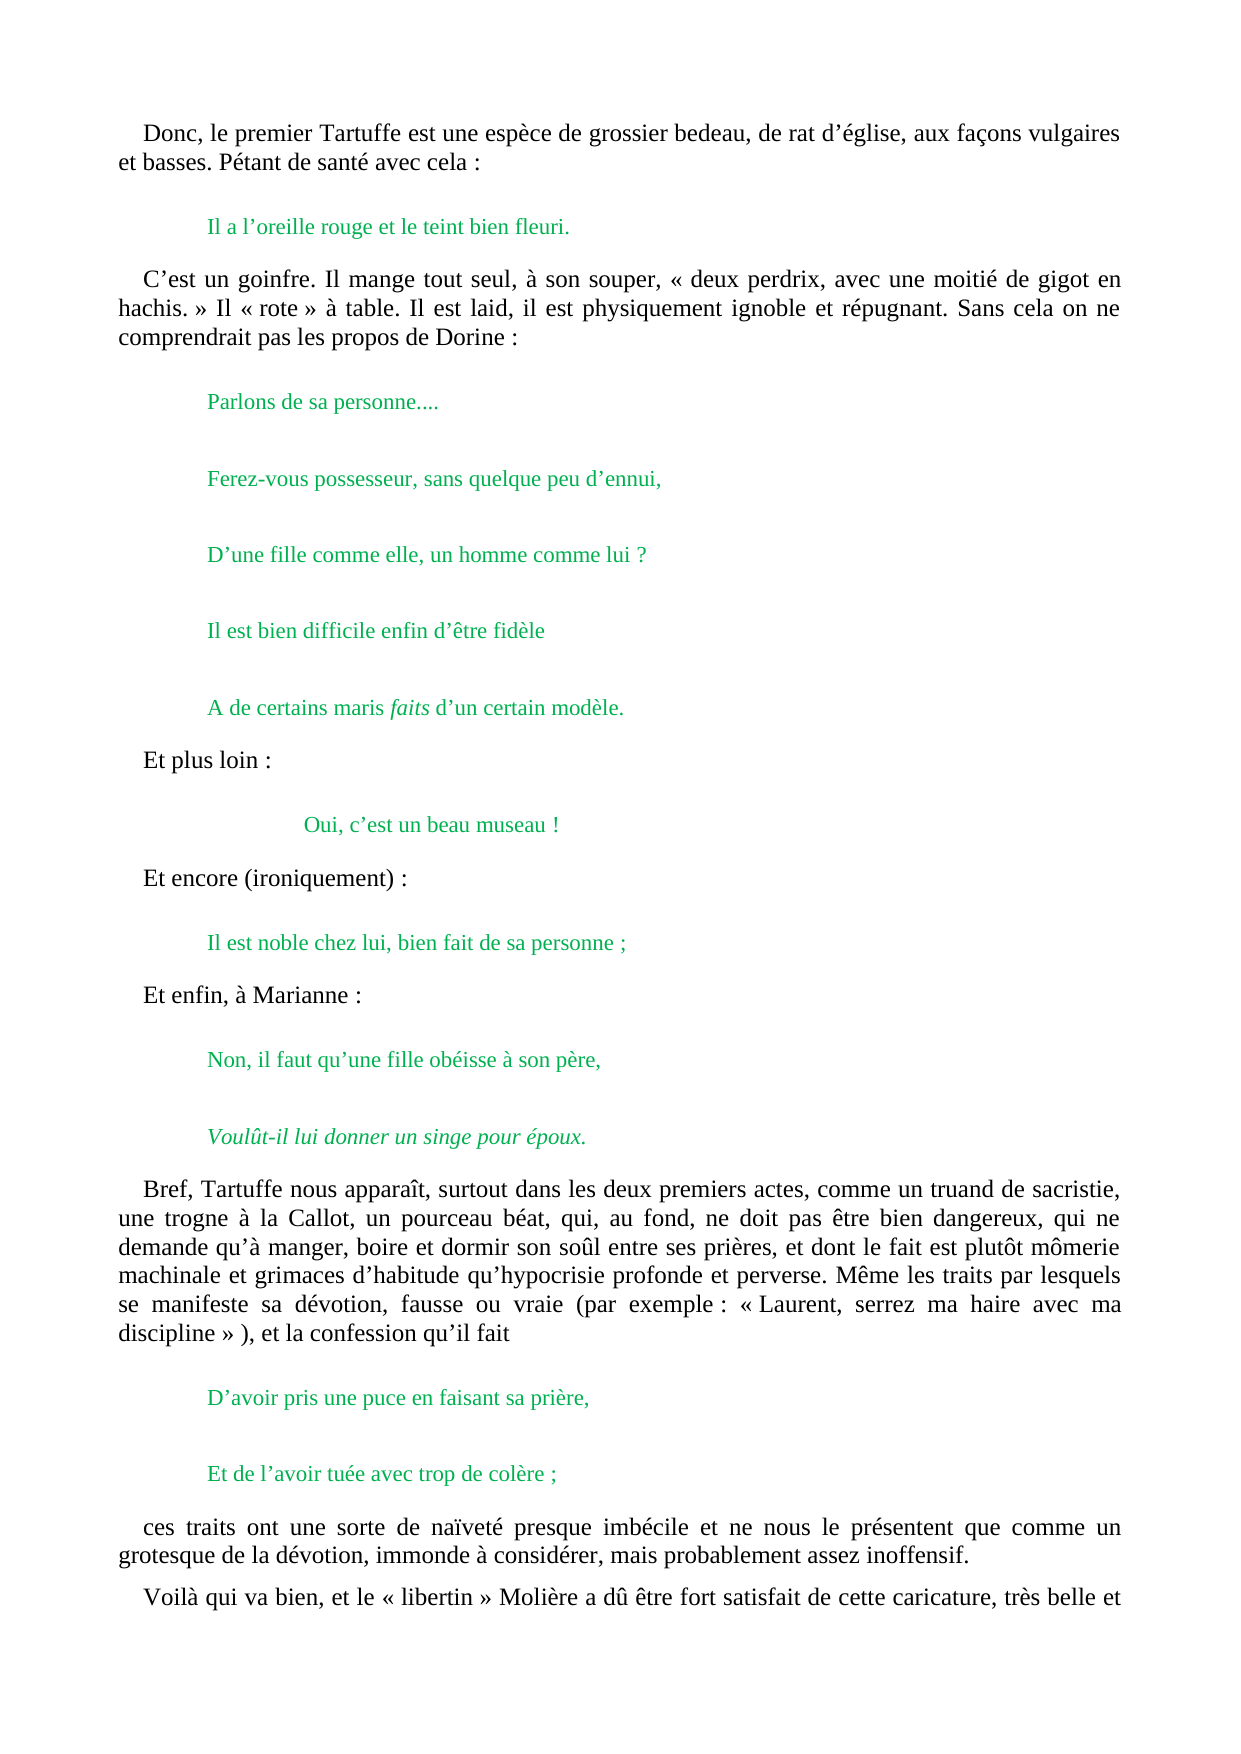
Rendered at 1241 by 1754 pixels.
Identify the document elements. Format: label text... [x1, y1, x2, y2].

text Il a l’oreille rouge et le teint bien fleuri. [207, 213, 1122, 239]
text Voilà qui va bien, et le « libertin » Molière a dû être fort satisfait de cette caricature, très belle et [118, 1582, 1122, 1611]
text Non, il faut qu’une fille obéisse à son père, [207, 1046, 1122, 1073]
text Oui, c’est un beau museau ! [207, 811, 1122, 838]
text Et enfin, à Marianne : [118, 980, 1122, 1009]
text D’avoir pris une puce en faisant sa prière, [207, 1384, 1122, 1411]
text A de certains maris faits d’un certain modèle. [207, 694, 1122, 720]
text Ferez-vous possesseur, sans quelque peu d’ennui, [207, 464, 1122, 491]
text Et encore (ironiquement) : [118, 863, 1122, 891]
text Bref, Tartuffe nous apparaît, surtout dans les deux premiers actes, comme un truand de sacristie, une trogne à la Callot, un pourceau béat, qui, au fond, ne doit pas être bien dangereux, qui ne demande qu’à manger, boire et dormir son soûl entre ses prières, et dont le fait est plutôt mômerie machinale et grimaces d’habitude qu’hypocrisie profonde et perverse. Même les traits par lesquels se manifeste sa dévotion, fausse ou vraie (par exemple : « Laurent, serrez ma haire avec ma discipline » ), et la confession qu’il fait [118, 1174, 1122, 1347]
text Il est bien difficile enfin d’être fidèle [207, 617, 1122, 644]
text Parlons de sa personne.... [207, 388, 1122, 414]
text Et plus loin : [118, 745, 1122, 774]
text Il est noble chez lui, bien fait de sa personne ; [207, 929, 1122, 955]
text D’une fille comme elle, un homme comme lui ? [207, 541, 1122, 567]
text Et de l’avoir tuée avec trop de colère ; [207, 1461, 1122, 1487]
text Donc, le premier Tartuffe est une espèce de grossier bedeau, de rat d’église, aux façons vulgaires et basses. Pétant de santé avec cela : [118, 118, 1122, 176]
text C’est un goinfre. Il mange tout seul, à son souper, « deux perdrix, avec une moitié de gigot en hachis. » Il « rote » à table. Il est laid, il est physiquement ignoble et répugnant. Sans cela on ne comprendrait pas les propos de Dorine : [118, 264, 1122, 351]
text Voulût-il lui donner un singe pour époux. [207, 1123, 1122, 1149]
text ces traits ont une sorte de naïveté presque imbécile et ne nous le présentent que comme un grotesque de la dévotion, immonde à considérer, mais probablement assez inoffensif. [118, 1512, 1122, 1569]
